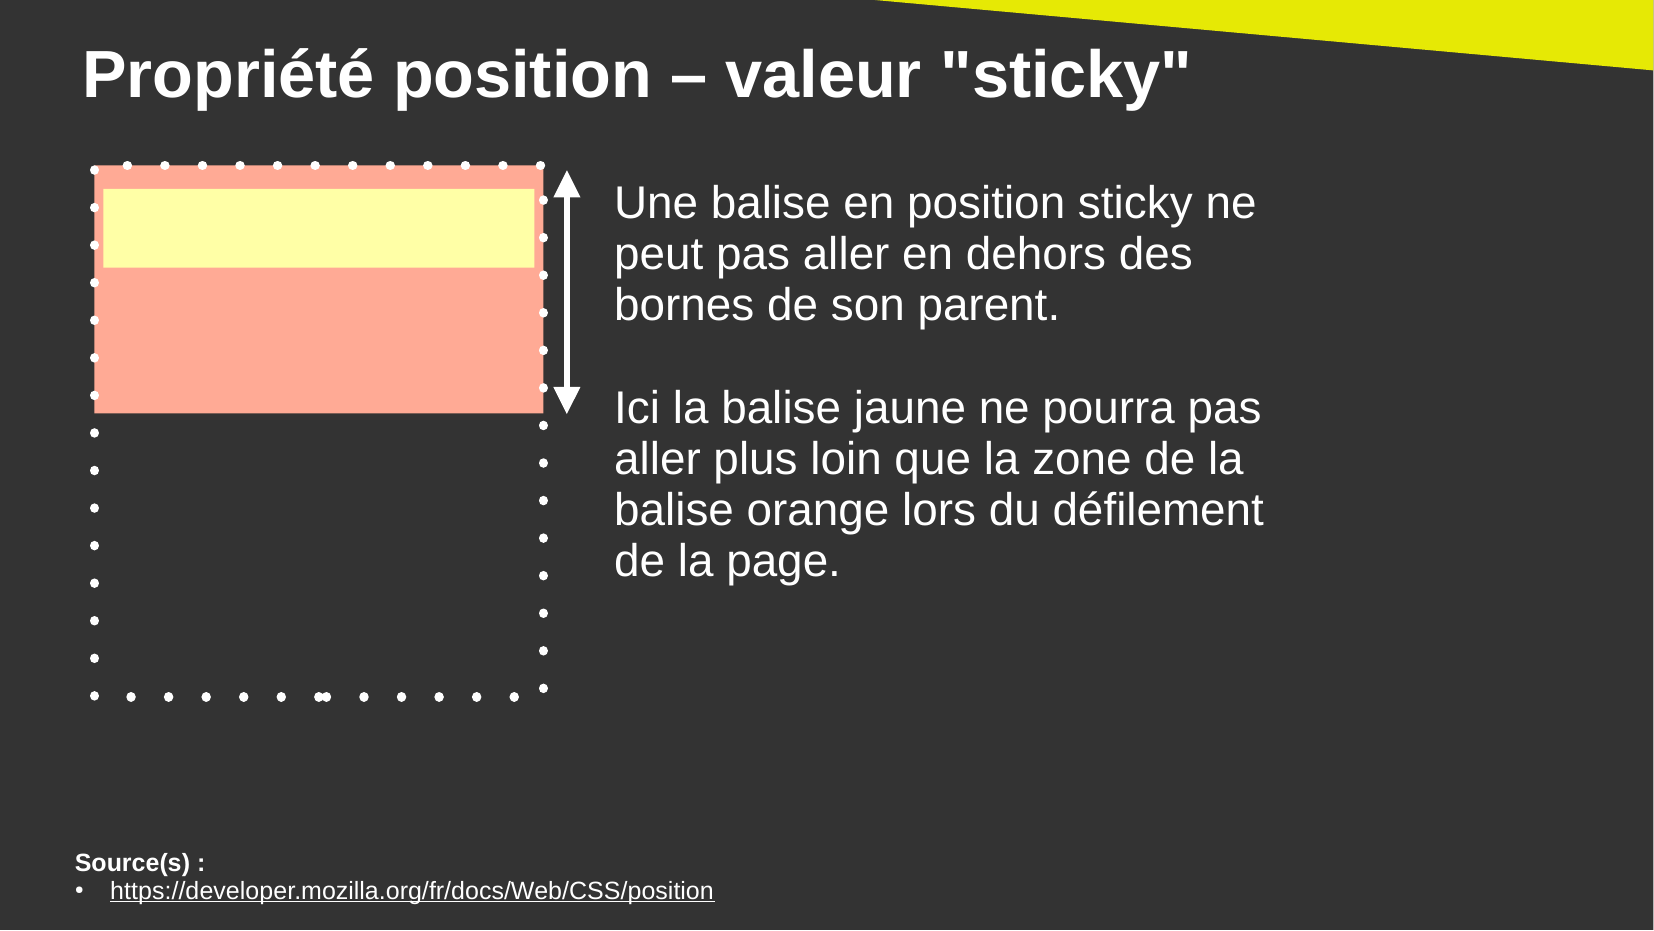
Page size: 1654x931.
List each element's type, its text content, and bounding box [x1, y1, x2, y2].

title Une balise en position sticky ne peut pas aller en dehors des bornes de son parent. Ici la balise jaune ne pourra pas aller plus loin que la zone de la balise orange lors du défilement de la page. [614, 176, 1327, 587]
text_box Source(s) : https://developer.mozilla.org/fr/docs/Web/CSS/position [60, 841, 1546, 931]
title Propriété position – valeur "sticky" [82, 37, 1571, 114]
text_box [874, 0, 1654, 71]
text_box [94, 165, 544, 414]
